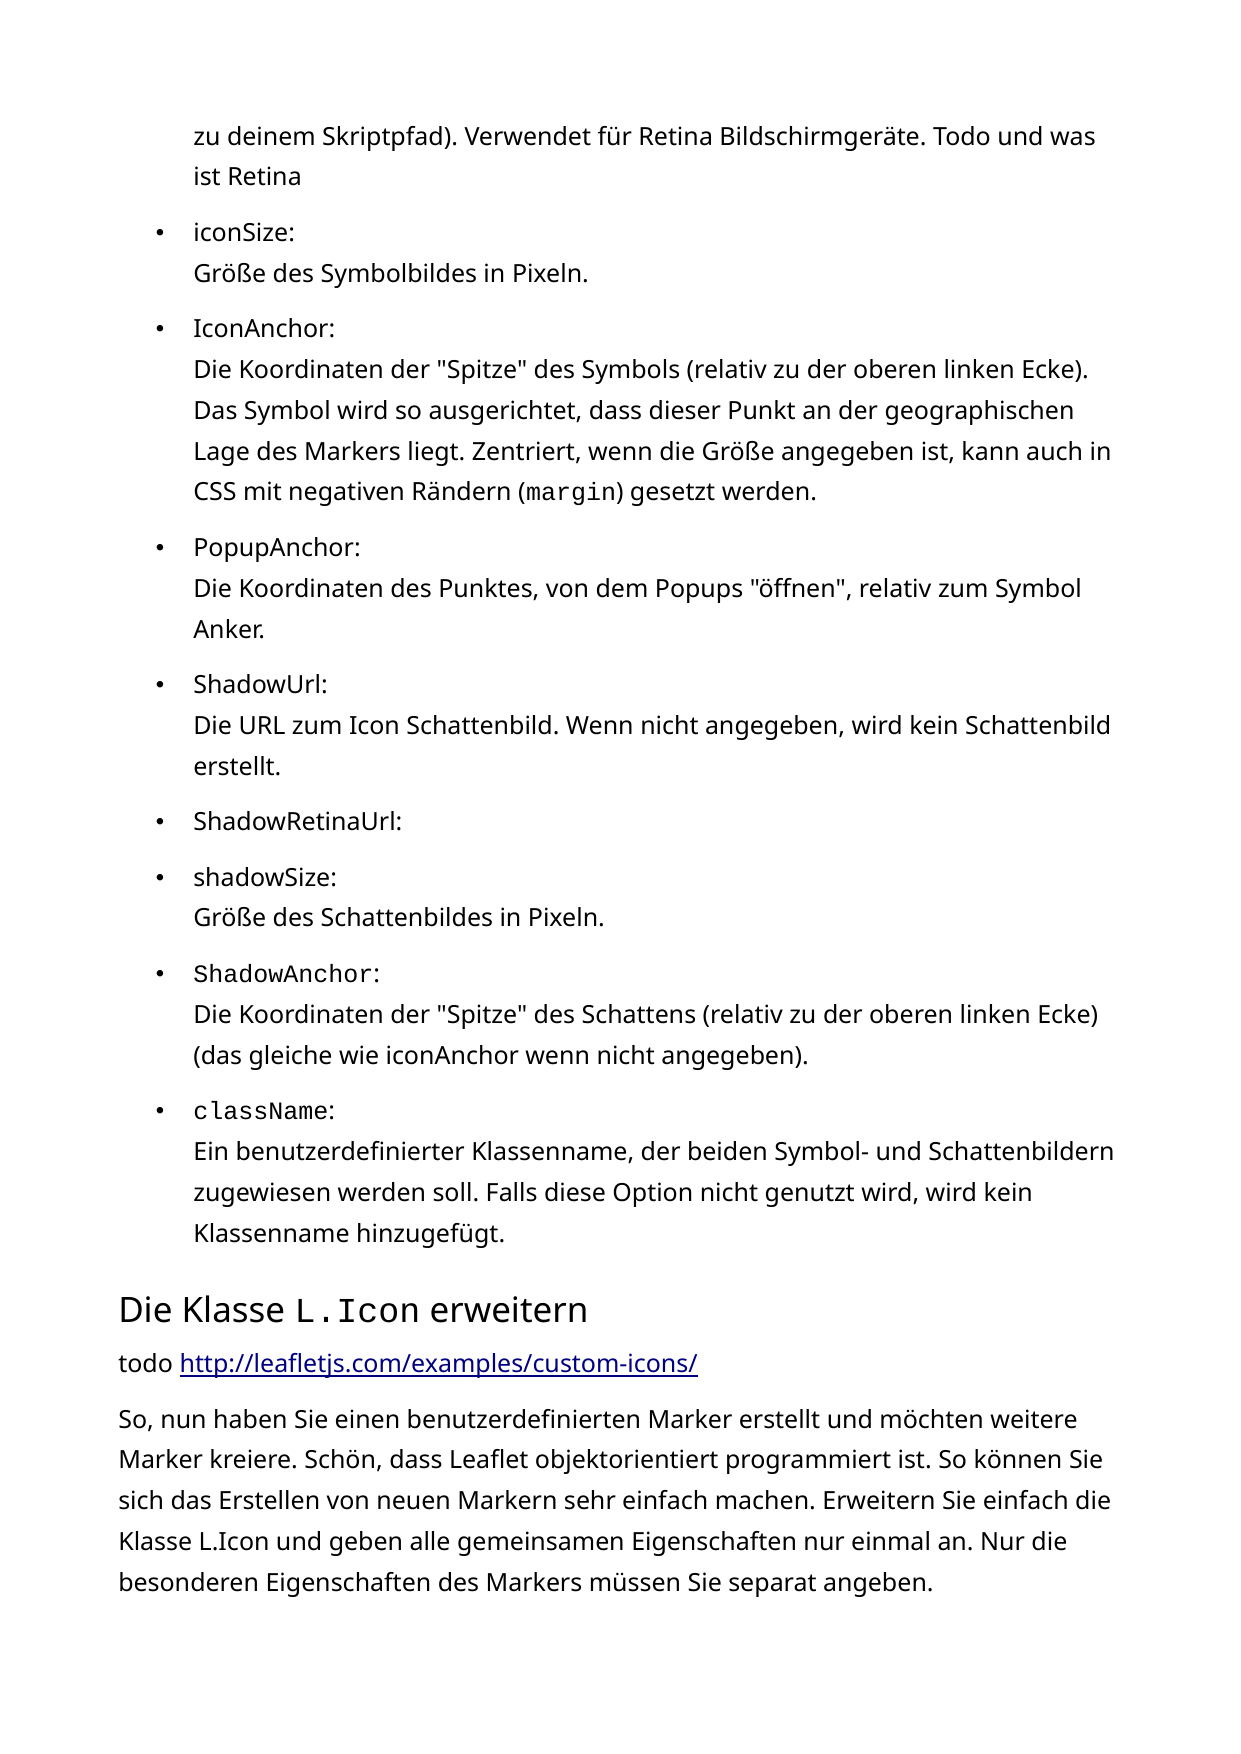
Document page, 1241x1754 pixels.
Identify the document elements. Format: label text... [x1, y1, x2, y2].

list PopupAnchor: Die Koordinaten des Punktes, von dem Popups "öffnen", relativ zum Symbol Anker. [156, 529, 1122, 645]
list ShadowUrl: Die URL zum Icon Schattenbild. Wenn nicht angegeben, wird kein Schattenbild erstellt. [156, 667, 1122, 782]
text todo http://leafletjs.com/examples/custom-icons/ [118, 1346, 1122, 1380]
list className: Ein benutzerdefinierter Klassenname, der beiden Symbol- und Schattenbildern zugewiesen werden soll. Falls diese Option nicht genutzt wird, wird kein Klassenname hinzugefügt. [156, 1093, 1122, 1249]
list zu deinem Skriptpfad). Verwendet für Retina Bildschirmgeräte. Todo und was ist Retina [156, 118, 1122, 193]
list shadowSize: Größe des Schattenbildes in Pixeln. [156, 859, 1122, 934]
list ShadowRetinaUrl: [156, 804, 1122, 838]
subtitle Die Klasse L.Icon erweitern [118, 1285, 1122, 1333]
list ShadowAnchor: Die Koordinaten der "Spitze" des Schattens (relativ zu der oberen linken Ecke) (das gleiche wie iconAnchor wenn nicht angegeben). [156, 955, 1122, 1071]
list iconSize: Größe des Symbolbildes in Pixeln. [156, 214, 1122, 289]
list IconAnchor: Die Koordinaten der "Spitze" des Symbols (relativ zu der oberen linken Ecke). Das Symbol wird so ausgerichtet, dass dieser Punkt an der geographischen Lage des Markers liegt. Zentriert, wenn die Größe angegeben ist, kann auch in CSS mit negativen Rändern (margin) gesetzt werden. [156, 311, 1122, 508]
text So, nun haben Sie einen benutzerdefinierten Marker erstellt und möchten weitere Marker kreiere. Schön, dass Leaflet objektorientiert programmiert ist. So können Sie sich das Erstellen von neuen Markern sehr einfach machen. Erweitern Sie einfach die Klasse L.Icon und geben alle gemeinsamen Eigenschaften nur einmal an. Nur die besonderen Eigenschaften des Markers müssen Sie separat angeben. [118, 1401, 1122, 1599]
